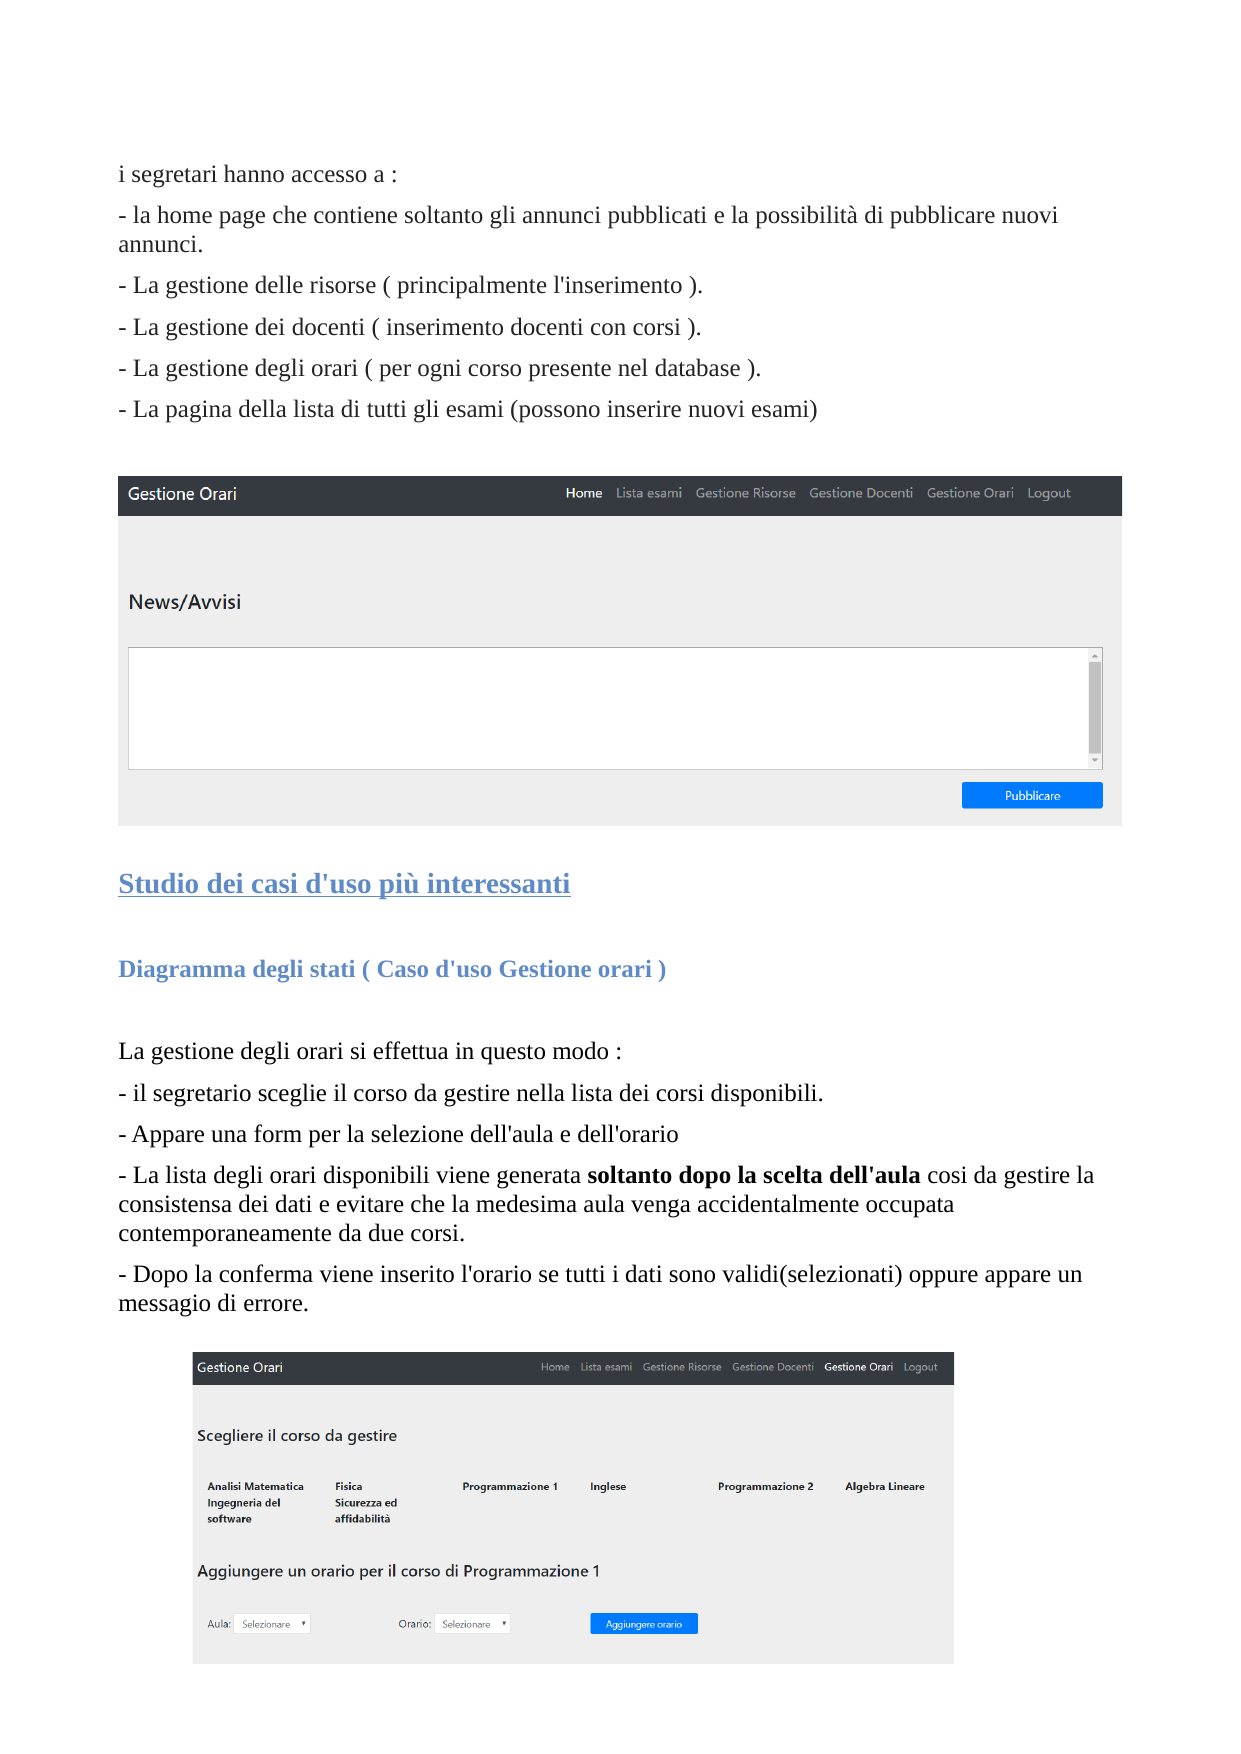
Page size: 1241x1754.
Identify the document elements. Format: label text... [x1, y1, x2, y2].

text - La lista degli orari disponibili viene generata soltanto dopo la scelta dell'aula cosi da gestire la consistensa dei dati e evitare che la medesima aula venga accidentalmente occupata contemporaneamente da due corsi. [118, 1160, 1122, 1246]
text Diagramma degli stati ( Caso d'uso Gestione orari ) [118, 954, 1122, 983]
text Studio dei casi d'uso più interessanti [118, 867, 1122, 900]
text - La gestione degli orari ( per ogni corso presente nel database ). [118, 353, 1122, 382]
text - La gestione dei docenti ( inserimento docenti con corsi ). [118, 312, 1122, 341]
text - Appare una form per la selezione dell'aula e dell'orario [118, 1119, 1122, 1148]
text La gestione degli orari si effettua in questo modo : [118, 1036, 1122, 1065]
text - Dopo la conferma viene inserito l'orario se tutti i dati sono validi(selezionati) oppure appare un messagio di errore. [118, 1259, 1122, 1316]
text - La pagina della lista di tutti gli esami (possono inserire nuovi esami) [118, 394, 1122, 423]
text - il segretario sceglie il corso da gestire nella lista dei corsi disponibili. [118, 1078, 1122, 1106]
picture [118, 476, 1123, 826]
picture [192, 1352, 955, 1664]
text i segretari hanno accesso a : [118, 159, 1122, 188]
text - La gestione delle risorse ( principalmente l'inserimento ). [118, 271, 1122, 299]
text - la home page che contiene soltanto gli annunci pubblicati e la possibilità di pubblicare nuovi annunci. [118, 201, 1122, 258]
